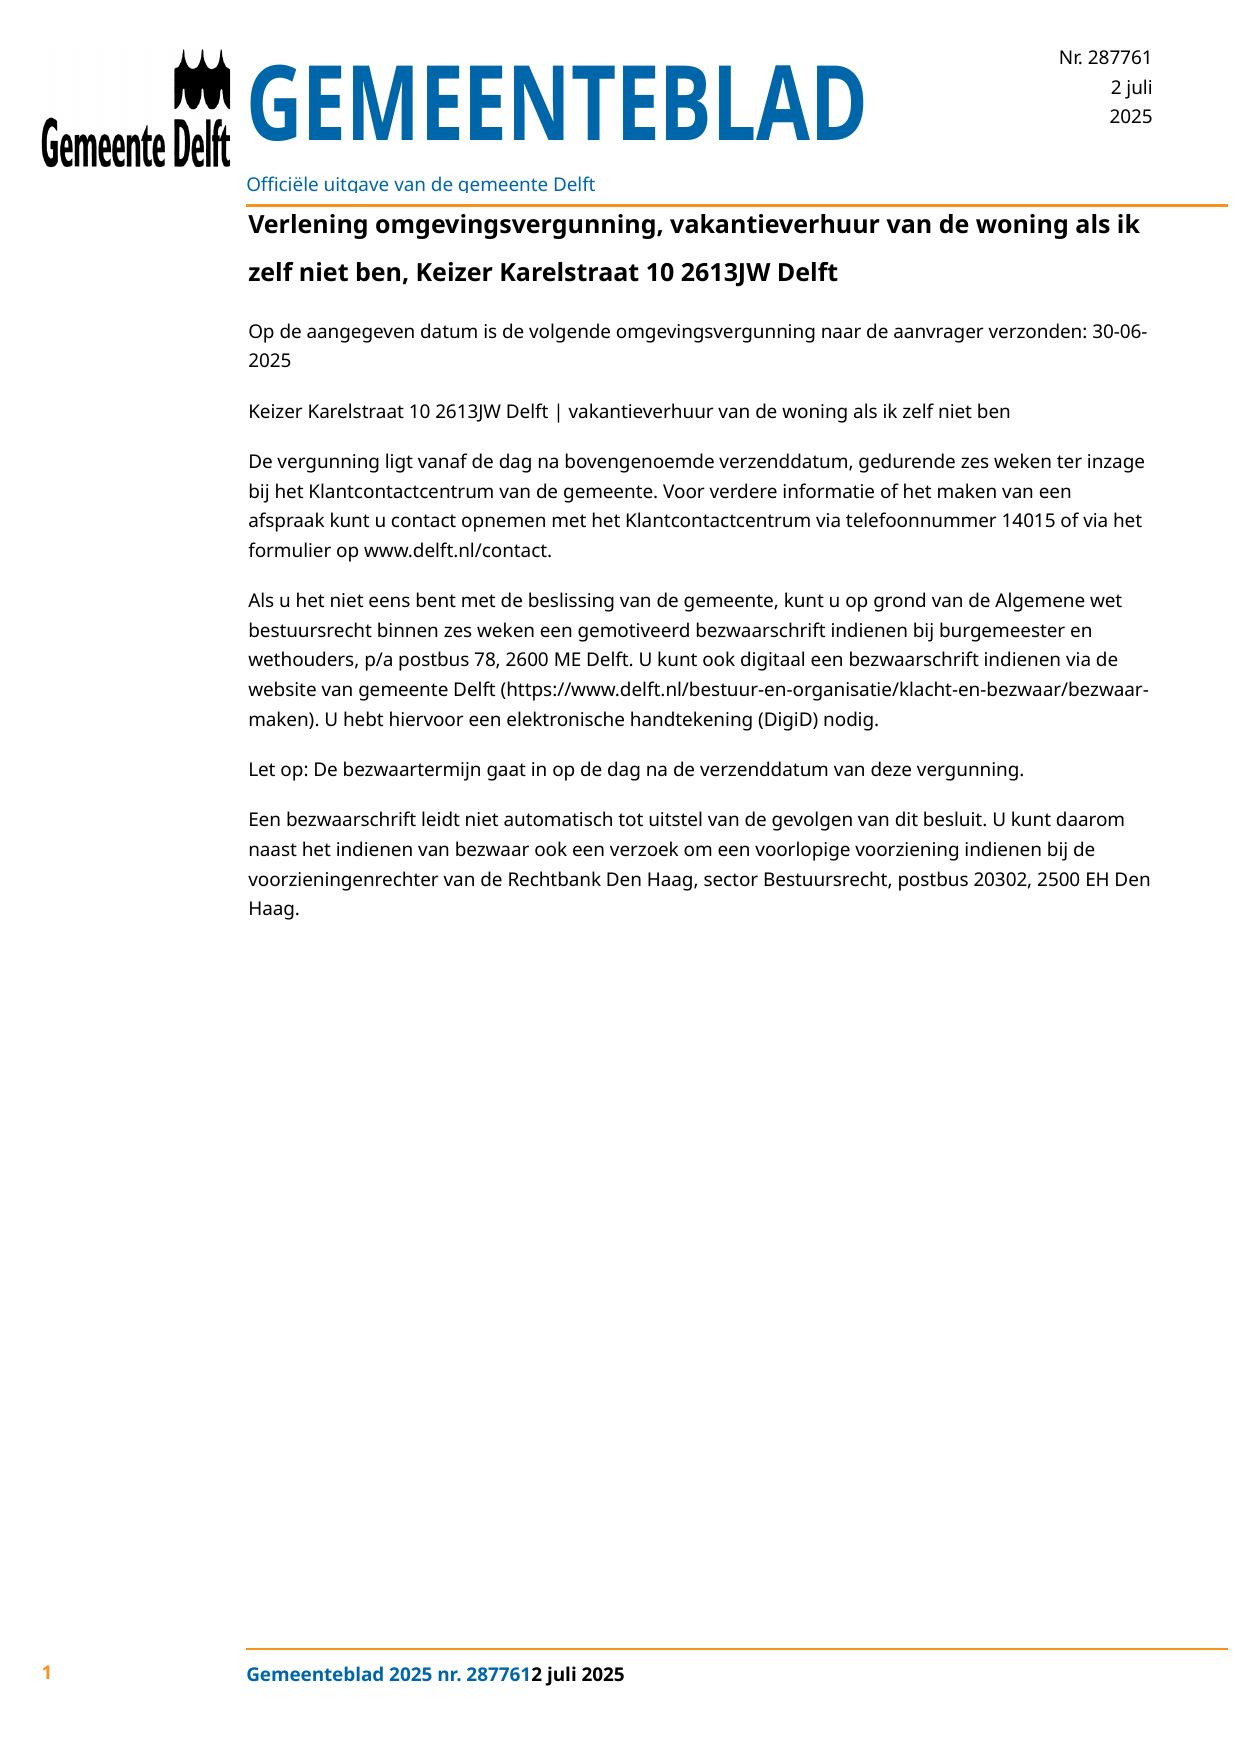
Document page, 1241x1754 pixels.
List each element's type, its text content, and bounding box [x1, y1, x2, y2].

text De vergunning ligt vanaf de dag na bovengenoemde verzenddatum, gedurende zes weken ter inzage bij het Klantcontactcentrum van de gemeente. Voor verdere informatie of het maken van een afspraak kunt u contact opnemen met het Klantcontactcentrum via telefoonnummer 14015 of via het formulier op www.delft.nl/contact. [248, 448, 1152, 563]
text Een bezwaarschrift leidt niet automatisch tot uitstel van de gevolgen van dit besluit. U kunt daarom naast het indienen van bezwaar ook een verzoek om een voorlopige voorziening indienen bij de voorzieningenrechter van de Rechtbank Den Haag, sector Bestuursrecht, postbus 20302, 2500 EH Den Haag. [248, 807, 1152, 921]
text Op de aangegeven datum is de volgende omgevingsvergunning naar de aanvrager verzonden: 30-06-2025 [248, 318, 1152, 373]
text Verlening omgevingsvergunning, vakantieverhuur van de woning als ik zelf niet ben, Keizer Karelstraat 10 2613JW Delft [248, 207, 1152, 288]
text Als u het niet eens bent met de beslissing van de gemeente, kunt u op grond van de Algemene wet bestuursrecht binnen zes weken een gemotiveerd bezwaarschrift indienen bij burgemeester en wethouders, p/a postbus 78, 2600 ME Delft. U kunt ook digitaal een bezwaarschrift indienen via de website van gemeente Delft (https://www.delft.nl/bestuur-en-organisatie/klacht-en-bezwaar/bezwaar-maken). U hebt hiervoor een elektronische handtekening (DigiD) nodig. [248, 587, 1152, 732]
text Keizer Karelstraat 10 2613JW Delft | vakantieverhuur van de woning als ik zelf niet ben [248, 398, 1152, 424]
text Let op: De bezwaartermijn gaat in op de dag na de verzenddatum van deze vergunning. [248, 756, 1152, 782]
picture [41, 47, 231, 172]
